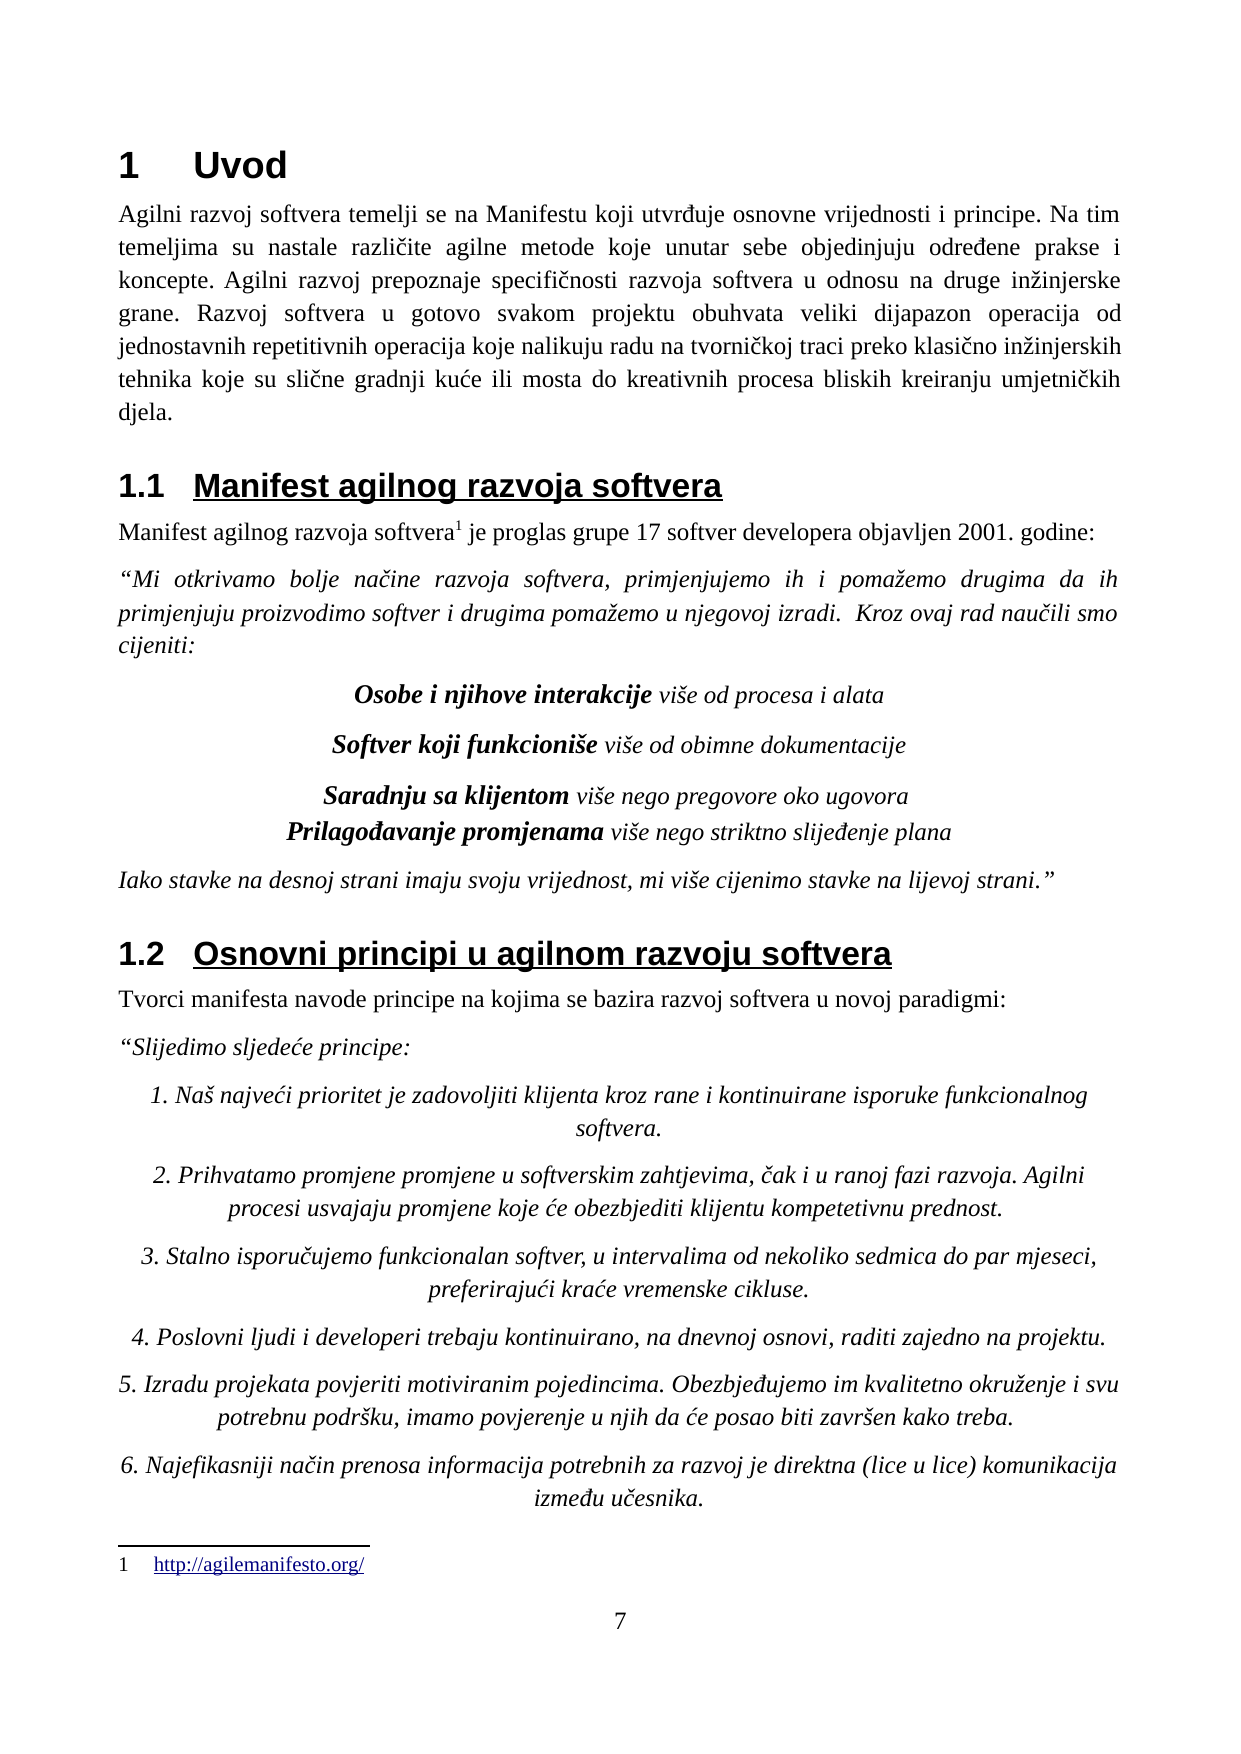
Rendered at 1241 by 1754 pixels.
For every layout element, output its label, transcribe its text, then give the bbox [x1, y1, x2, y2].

subtitle Osnovni principi u agilnom razvoju softvera [118, 933, 1122, 972]
text 2. Prihvatamo promjene promjene u softverskim zahtjevima, čak i u ranoj fazi razvoja. Agilni procesi usvajaju promjene koje će obezbjediti klijentu kompetetivnu prednost. [118, 1160, 1122, 1222]
text 4. Poslovni ljudi i developeri trebaju kontinuirano, na dnevnoj osnovi, raditi zajedno na projektu. [118, 1322, 1122, 1350]
text Agilni razvoj softvera temelji se na Manifestu koji utvrđuje osnovne vrijednosti i principe. Na tim temeljima su nastale različite agilne metode koje unutar sebe objedinjuju određene prakse i koncepte. Agilni razvoj prepoznaje specifičnosti razvoja softvera u odnosu na druge inžinjerske grane. Razvoj softvera u gotovo svakom projektu obuhvata veliki dijapazon operacija od jednostavnih repetitivnih operacija koje nalikuju radu na tvorničkoj traci preko klasično inžinjerskih tehnika koje su slične gradnji kuće ili mosta do kreativnih procesa bliskih kreiranju umjetničkih djela. [118, 199, 1122, 426]
text Tvorci manifesta navode principe na kojima se bazira razvoj softvera u novoj paradigmi: [118, 984, 1122, 1013]
text 1. Naš najveći prioritet je zadovoljiti klijenta kroz rane i kontinuirane isporuke funkcionalnog softvera. [118, 1080, 1122, 1141]
text Saradnju sa klijentom više nego pregovore oko ugovora Prilagođavanje promjenama više nego striktno slijeđenje plana [118, 779, 1122, 846]
text Iako stavke na desnoj strani imaju svoju vrijednost, mi više cijenimo stavke na lijevoj strani.” [118, 865, 1122, 894]
text Softver koji funkcioniše više od obimne dokumentacije [118, 728, 1122, 760]
text “Slijedimo sljedeće principe: [118, 1032, 1122, 1061]
subtitle Manifest agilnog razvoja softvera [118, 466, 1122, 504]
text 6. Najefikasniji način prenosa informacija potrebnih za razvoj je direktna (lice u lice) komunikacija između učesnika. [118, 1450, 1122, 1512]
text http://agilemanifesto.org/ [118, 1552, 1122, 1576]
text 3. Stalno isporučujemo funkcionalan softver, u intervalima od nekoliko sedmica do par mjeseci, preferirajući kraće vremenske cikluse. [118, 1241, 1122, 1303]
text “Mi otkrivamo bolje načine razvoja softvera, primjenjujemo ih i pomažemo drugima da ih primjenjuju proizvodimo softver i drugima pomažemo u njegovoj izradi. Kroz ovaj rad naučili smo cijeniti: [118, 564, 1122, 659]
text Osobe i njihove interakcije više od procesa i alata [118, 678, 1122, 709]
text Manifest agilnog razvoja softvera je proglas grupe 17 softver developera objavljen 2001. godine: [118, 517, 1122, 546]
subtitle Uvod [118, 143, 1122, 187]
text 5. Izradu projekata povjeriti motiviranim pojedincima. Obezbjeđujemo im kvalitetno okruženje i svu potrebnu podršku, imamo povjerenje u njih da će posao biti završen kako treba. [118, 1369, 1122, 1431]
